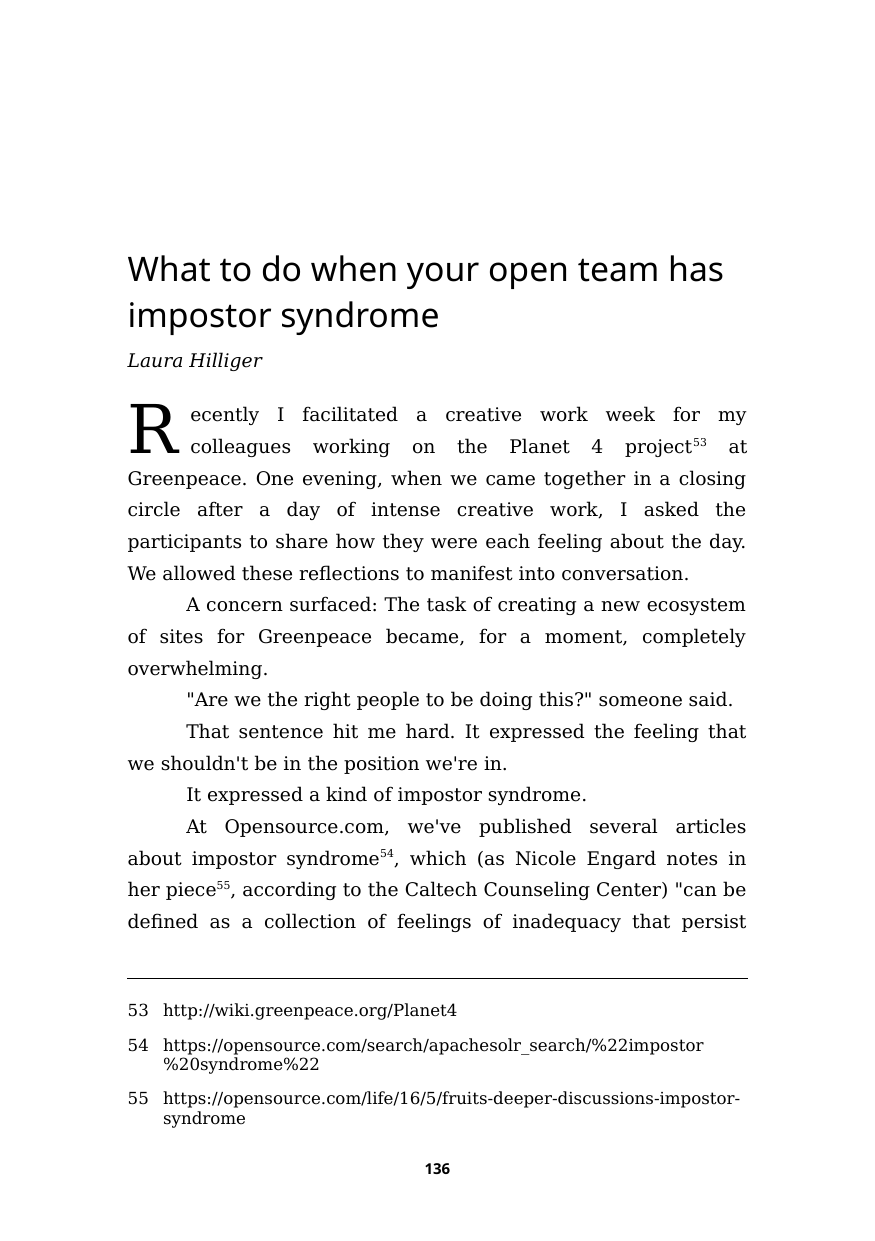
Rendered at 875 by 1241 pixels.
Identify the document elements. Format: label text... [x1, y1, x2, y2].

text Laura Hilliger [127, 350, 747, 372]
text At Opensource.com, we've published several articles about impostor syndrome, which (as Nicole Engard notes in her piece, according to the Caltech Counseling Center) "can be defined as a collection of feelings of inadequacy that persist [127, 816, 747, 933]
text "Are we the right people to be doing this?" someone said. [127, 689, 747, 711]
text https://opensource.com/search/apachesolr_search/%22impostor%20syndrome%22 [127, 1036, 747, 1074]
text Recently I facilitated a creative work week for my colleagues working on the Planet 4 project at Greenpeace. One evening, when we came together in a closing circle after a day of intense creative work, I asked the participants to share how they were each feeling about the day. We allowed these reflections to manifest into conversation. [127, 404, 747, 584]
text https://opensource.com/life/16/5/fruits-deeper-discussions-impostor-syndrome [127, 1089, 747, 1128]
text A concern surfaced: The task of creating a new ecosystem of sites for Greenpeace became, for a moment, completely overwhelming. [127, 594, 747, 679]
subtitle What to do when your open team has impostor syndrome [127, 246, 747, 338]
text It expressed a kind of impostor syndrome. [127, 784, 747, 806]
text That sentence hit me hard. It expressed the feeling that we shouldn't be in the position we're in. [127, 721, 747, 774]
text http://wiki.greenpeace.org/Planet4 [127, 1001, 747, 1021]
